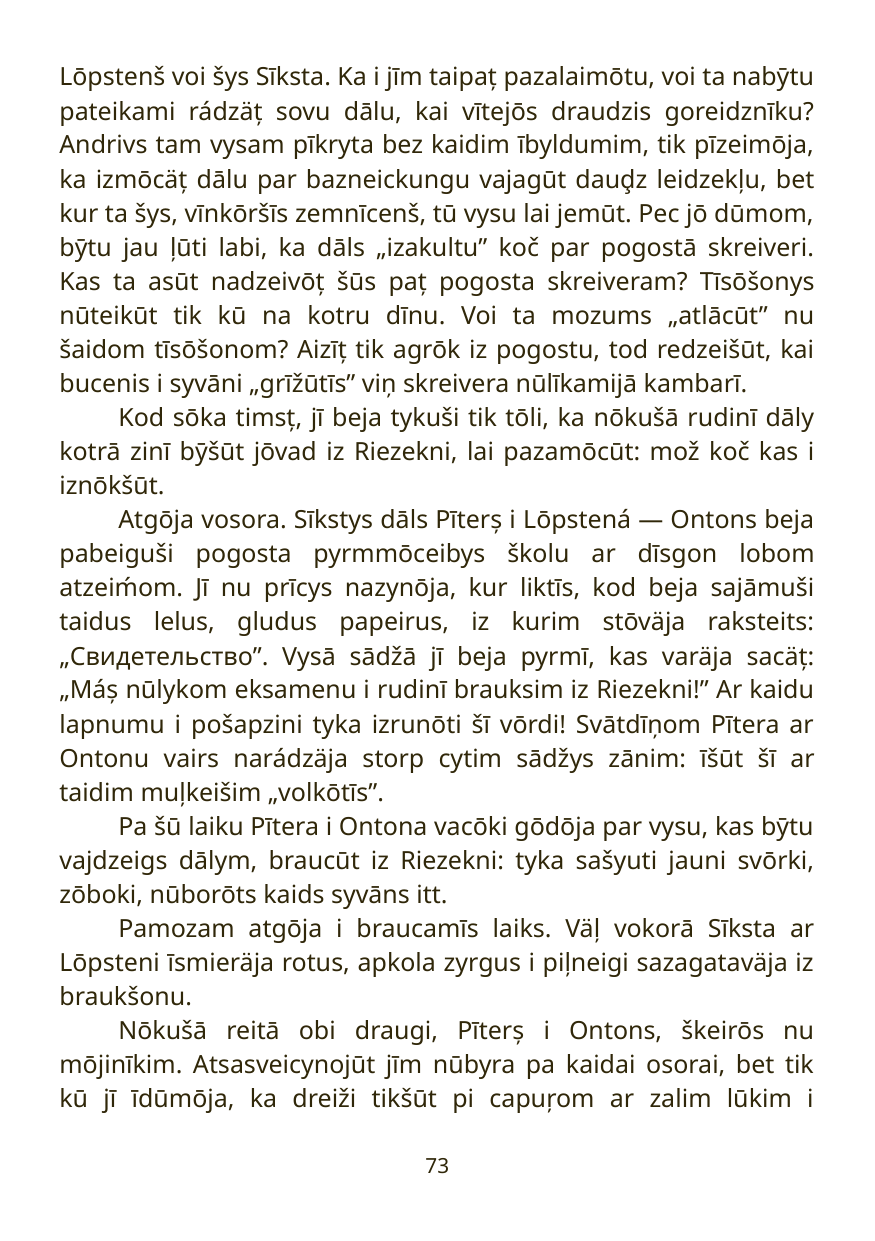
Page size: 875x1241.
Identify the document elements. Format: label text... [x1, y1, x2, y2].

text Pa šū laiku Pītera i Ontona vacōki gōdōja par vysu, kas bȳtu vajdzeigs dālym, braucūt iz Riezekni: tyka sašyuti jauni svōrki, zōboki, nūborōts kaids syvāns itt. [59, 808, 815, 911]
text Nōkušā reitā obi draugi, Pīterș i Ontons, škeirōs nu mōjinīkim. Atsasveicynojūt jīm nūbyra pa kaidai osorai, bet tik kū jī īdūmōja, ka dreiži tikšūt pi capuŗom ar zalim lūkim i [59, 1013, 815, 1115]
text Kod sōka timsț, jī beja tykuši tik tōli, ka nōkušā rudinī dāly kotrā zinī bȳšūt jōvad iz Riezekni, lai pazamōcūt: mož koč kas i iznōkšūt. [59, 400, 815, 502]
text Atgōja vosora. Sīkstys dāls Pīterș i Lōpstená — Ontons beja pabeiguši pogosta pyrmmōceibys školu ar dīsgon lobom atzeiḿom. Jī nu prīcys nazynōja, kur liktīs, kod beja sajāmuši taidus lelus, gludus papeirus, iz kurim stōväja raksteits: „Свидетельство”. Vysā sādžā jī beja pyrmī, kas varäja sacäț: „Máș nūlykom eksamenu i rudinī brauksim iz Riezekni!” Ar kaidu lapnumu i pošapzini tyka izrunōti šī vōrdi! Svātdīņom Pītera ar Ontonu vairs narádzäja storp cytim sādžys zānim: īšūt šī ar taidim muļkeišim „volkōtīs”. [59, 502, 815, 808]
text Pamozam atgōja i braucamīs laiks. Väļ vokorā Sīksta ar Lōpsteni īsmieräja rotus, apkola zyrgus i piļneigi sazagataväja iz braukšonu. [59, 911, 815, 1013]
text Lōpstenš voi šys Sīksta. Ka i jīm taipaț pazalaimōtu, voi ta nabȳtu pateikami rádzäț sovu dālu, kai vītejōs draudzis goreidznīku? Andrivs tam vysam pīkryta bez kaidim ībyldumim, tik pīzeimōja, ka izmōcäț dālu par bazneickungu vajagūt dauḑz leidzekļu, bet kur ta šys, vīnkōršīs zemnīcenš, tū vysu lai jemūt. Pec jō dūmom, bȳtu jau ļūti labi, ka dāls „izakultu” koč par pogostā skreiveri. Kas ta asūt nadzeivōț šūs paț pogosta skreiveram? Tīsōšonys nūteikūt tik kū na kotru dīnu. Voi ta mozums „atlācūt” nu šaidom tīsōšonom? Aizīț tik agrōk iz pogostu, tod redzeišūt, kai bucenis i syvāni „grīžūtīs” viņ skreivera nūlīkamijā kambarī. [59, 59, 815, 400]
